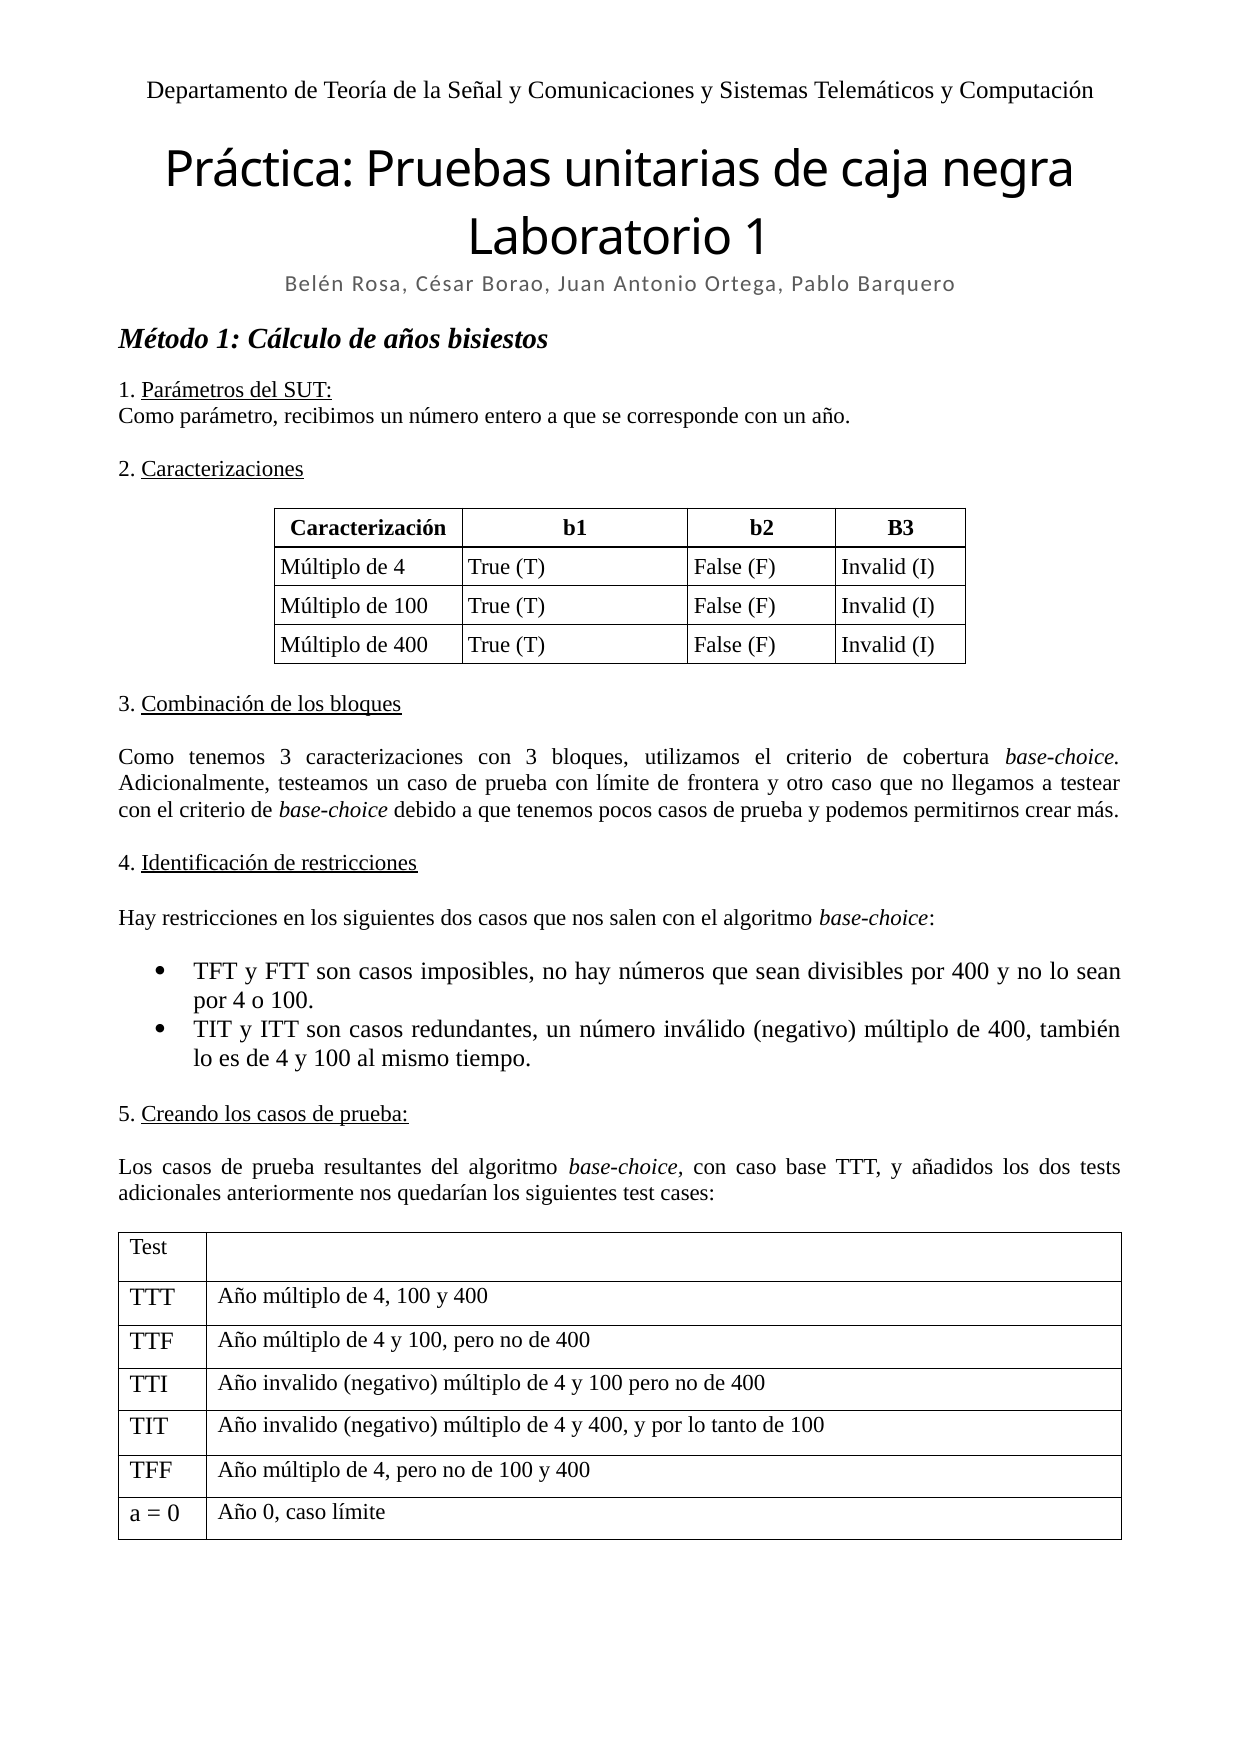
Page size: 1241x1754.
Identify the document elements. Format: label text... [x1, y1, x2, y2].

table_cell True (T) [463, 625, 687, 663]
table_cell False (F) [688, 625, 835, 663]
subtitle Laboratorio 1 [118, 201, 1122, 269]
table_cell TIT [119, 1411, 206, 1454]
table_cell TTT [119, 1282, 206, 1325]
text 1. Parámetros del SUT: [118, 376, 1122, 402]
list TFT y FTT son casos imposibles, no hay números que sean divisibles por 400 y no lo sean por 4 o 100. [156, 956, 1122, 1014]
text Método 1: Cálculo de años bisiestos [118, 321, 1122, 354]
table_cell Invalid (I) [836, 586, 965, 624]
table_cell Invalid (I) [836, 548, 965, 585]
text 4. Identificación de restricciones [118, 848, 1122, 875]
table_cell True (T) [463, 586, 687, 624]
table_cell False (F) [688, 586, 835, 624]
table_cell Año múltiplo de 4, pero no de 100 y 400 [207, 1456, 1121, 1497]
table_header b1 [463, 509, 687, 546]
table_cell Múltiplo de 100 [275, 586, 462, 624]
table_header b2 [688, 509, 835, 546]
table_header Test [119, 1233, 206, 1281]
table_cell True (T) [463, 548, 687, 585]
list TIT y ITT son casos redundantes, un número inválido (negativo) múltiplo de 400, también lo es de 4 y 100 al mismo tiempo. [156, 1014, 1122, 1071]
text 2. Caracterizaciones [118, 455, 1122, 481]
table_cell Año 0, caso límite [207, 1498, 1121, 1539]
text 3. Combinación de los bloques [118, 690, 1122, 717]
table_cell TTF [119, 1326, 206, 1368]
table_cell TTI [119, 1369, 206, 1410]
text 5. Creando los casos de prueba: [118, 1100, 1122, 1126]
subtitle Belén Rosa, César Borao, Juan Antonio Ortega, Pablo Barquero [118, 269, 1122, 297]
table_cell Múltiplo de 400 [275, 625, 462, 663]
text Como parámetro, recibimos un número entero a que se corresponde con un año. [118, 402, 1122, 428]
text Hay restricciones en los siguientes dos casos que nos salen con el algoritmo base-choice: [118, 904, 1122, 930]
table_cell a = 0 [119, 1498, 206, 1539]
table_cell False (F) [688, 548, 835, 585]
text Como tenemos 3 caracterizaciones con 3 bloques, utilizamos el criterio de cobertura base-choice. Adicionalmente, testeamos un caso de prueba con límite de frontera y otro caso que no llegamos a testear con el criterio de base-choice debido a que tenemos pocos casos de prueba y podemos permitirnos crear más. [118, 743, 1122, 822]
table_cell Año múltiplo de 4, 100 y 400 [207, 1282, 1121, 1325]
table_header Caracterización [275, 509, 462, 546]
table_cell Año múltiplo de 4 y 100, pero no de 400 [207, 1326, 1121, 1368]
table_cell Múltiplo de 4 [275, 548, 462, 585]
table_header [207, 1233, 1121, 1281]
text Los casos de prueba resultantes del algoritmo base-choice, con caso base TTT, y añadidos los dos tests adicionales anteriormente nos quedarían los siguientes test cases: [118, 1153, 1122, 1206]
subtitle Práctica: Pruebas unitarias de caja negra [118, 132, 1122, 201]
table_cell Año invalido (negativo) múltiplo de 4 y 100 pero no de 400 [207, 1369, 1121, 1410]
table_header B3 [836, 509, 965, 546]
table_cell Invalid (I) [836, 625, 965, 663]
table_cell TFF [119, 1456, 206, 1497]
table_cell Año invalido (negativo) múltiplo de 4 y 400, y por lo tanto de 100 [207, 1411, 1121, 1454]
